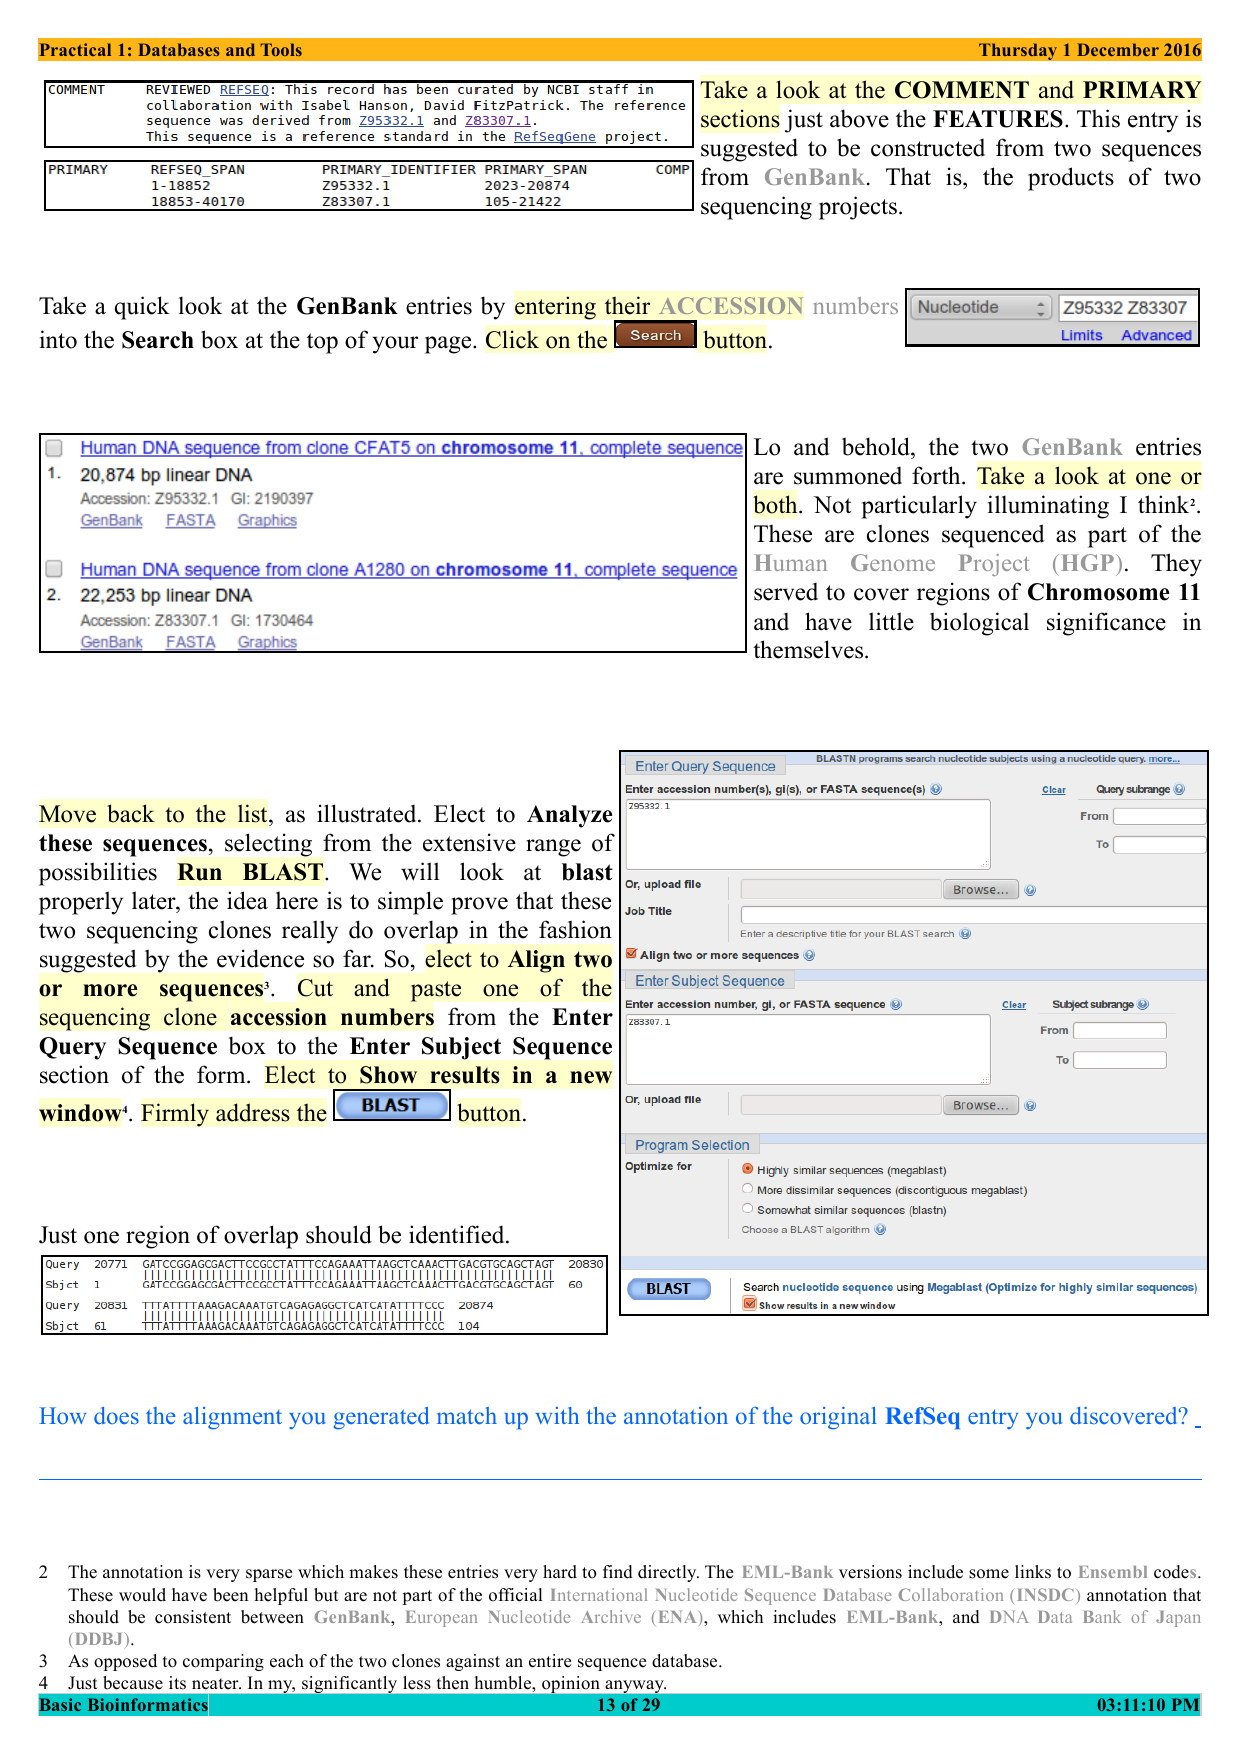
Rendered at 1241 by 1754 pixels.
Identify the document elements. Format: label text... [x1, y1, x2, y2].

text Just because its neater. In my, significantly less then humble, opinion anyway. [38, 1671, 1202, 1693]
text Just one region of overlap should be identified. [38, 1220, 619, 1249]
text Lo and behold, the two GenBank entries are summoned forth. Take a look at one or both. Not particularly illuminating I think. These are clones sequenced as part of the Human Genome Project (HGP). They served to cover regions of Chromosome 11 and have little biological significance in themselves. [38, 432, 1202, 664]
picture [46, 162, 692, 209]
picture [335, 1091, 449, 1119]
text As opposed to comparing each of the two clones against an entire sequence database. [38, 1649, 1202, 1671]
text Move back to the list, as illustrated. Elect to Analyze these sequences, selecting from the extensive range of possibilities Run BLAST. We will look at blast properly later, the idea here is to simple prove that these two sequencing clones really do overlap in the fashion suggested by the evidence so far. So, elect to Align two or more sequences. Cut and paste one of the sequencing clone accession numbers from the Enter Query Sequence box to the Enter Subject Sequence section of the form. Elect to Show results in a new window. Firmly address thebutton. [38, 799, 619, 1127]
text Take a look at the COMMENT and PRIMARY sections just above the FEATURES. This entry is suggested to be constructed from two sequences from GenBank. That is, the products of two sequencing projects. [38, 74, 1202, 220]
picture [43, 1257, 606, 1333]
text The annotation is very sparse which makes these entries very hard to find directly. The EML-Bank versions include some links to Ensembl codes. These would have been helpful but are not part of the official International Nucleotide Sequence Database Collaboration (INSDC) annotation that should be consistent between GenBank, European Nucleotide Archive (ENA), which includes EML-Bank, and DNA Data Bank of Japan (DDBJ). [38, 1561, 1202, 1649]
picture [621, 752, 1207, 1314]
picture [41, 435, 745, 651]
text Take a quick look at the GenBank entries by entering their ACCESSION numbers into the Search box at the top of your page. Click on the button. [38, 291, 1202, 353]
picture [616, 323, 694, 346]
picture [907, 290, 1198, 344]
text How does the alignment you generated match up with the annotation of the original RefSeq entry you discovered? [38, 1401, 1202, 1430]
picture [46, 83, 692, 146]
